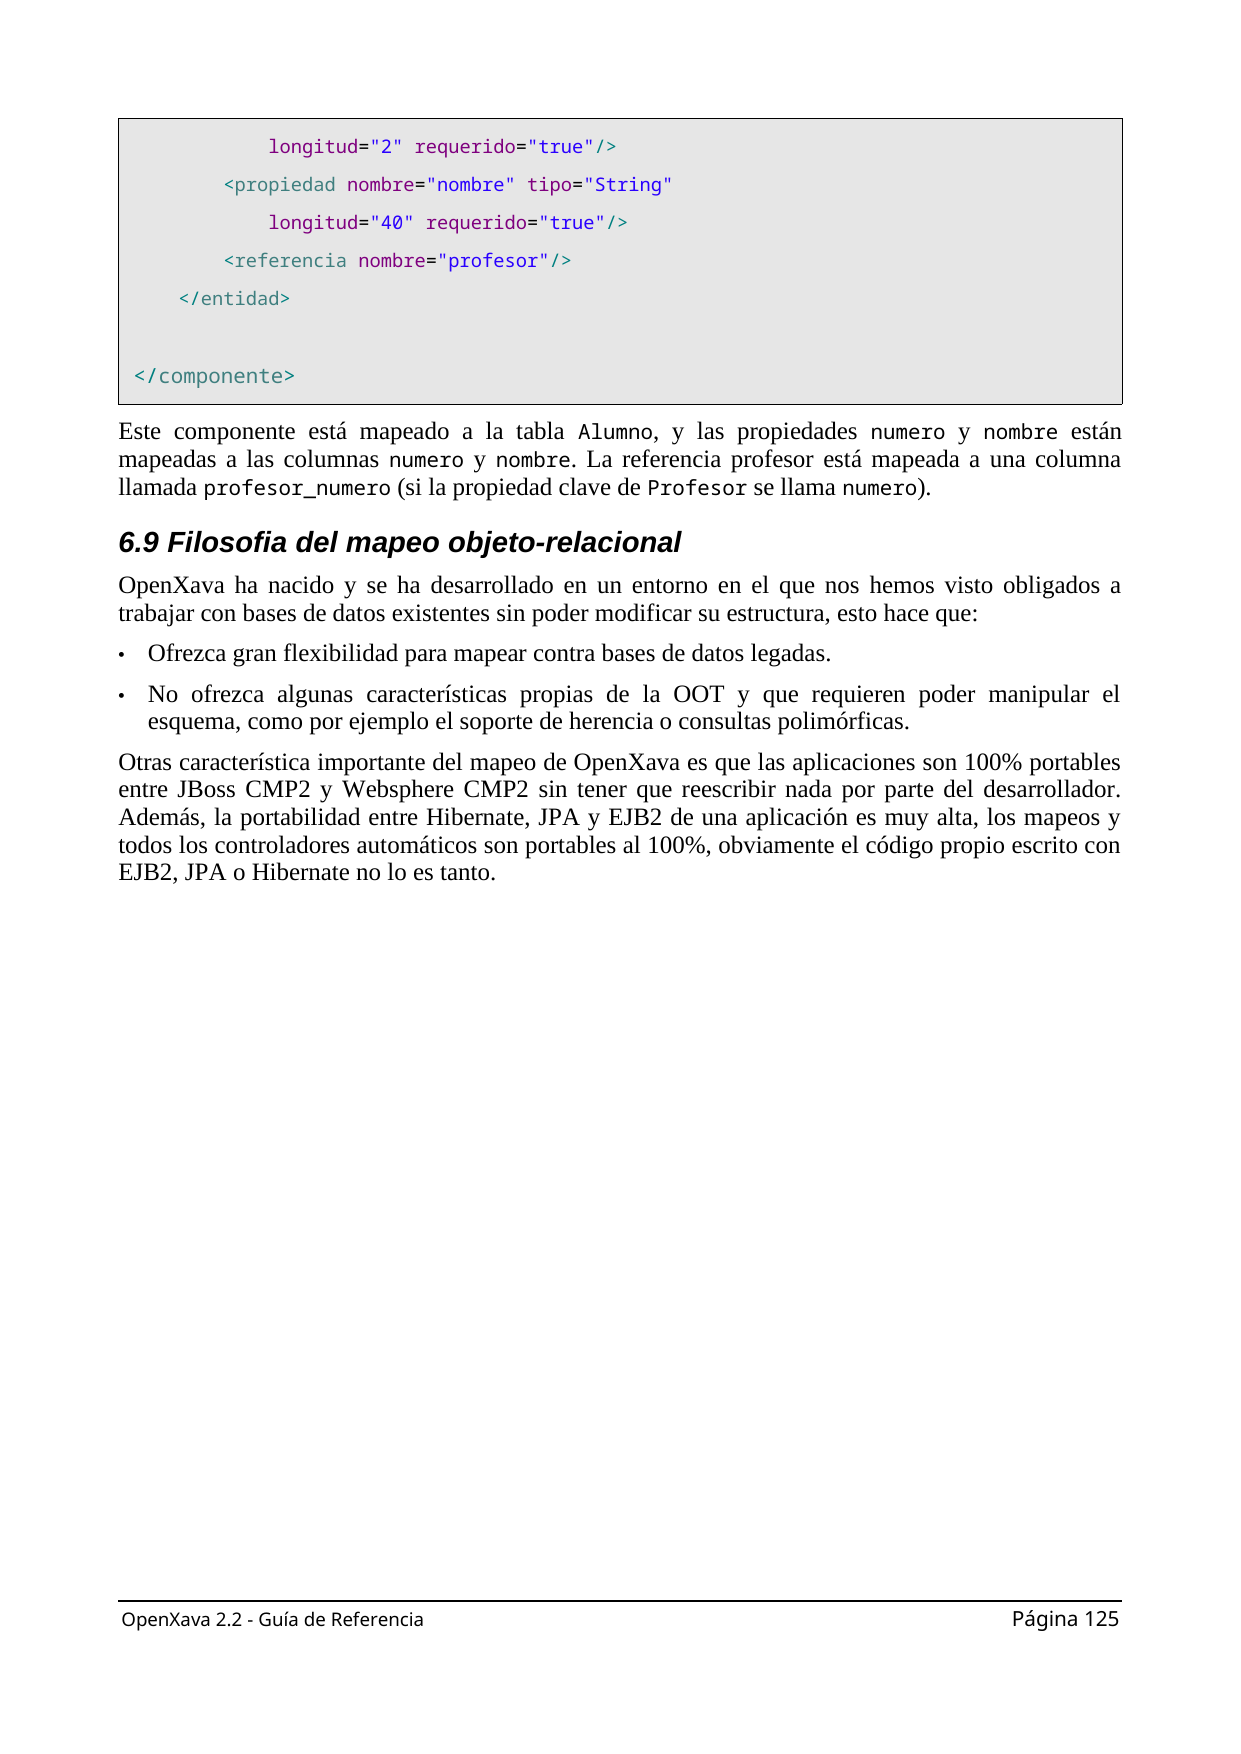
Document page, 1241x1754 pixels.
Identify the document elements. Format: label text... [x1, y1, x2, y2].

text </entidad> [119, 270, 1122, 308]
text OpenXava ha nacido y se ha desarrollado en un entorno en el que nos hemos visto obligados a trabajar con bases de datos existentes sin poder modificar su estructura, esto hace que: [118, 572, 1122, 627]
list Ofrezca gran flexibilidad para mapear contra bases de datos legadas. [118, 639, 1122, 667]
text </componente> [119, 346, 1122, 404]
text longitud="2" requerido="true"/> [119, 119, 1122, 156]
text <propiedad nombre="nombre" tipo="String" [119, 156, 1122, 194]
subtitle Filosofia del mapeo objeto-relacional [118, 526, 1122, 559]
text Este componente está mapeado a la tabla Alumno, y las propiedades numero y nombre están mapeadas a las columnas numero y nombre. La referencia profesor está mapeada a una columna llamada profesor_numero (si la propiedad clave de Profesor se llama numero). [118, 417, 1122, 501]
text longitud="40" requerido="true"/> [119, 194, 1122, 232]
text <referencia nombre="profesor"/> [119, 232, 1122, 270]
list No ofrezca algunas características propias de la OOT y que requieren poder manipular el esquema, como por ejemplo el soporte de herencia o consultas polimórficas. [118, 680, 1122, 735]
text Otras característica importante del mapeo de OpenXava es que las aplicaciones son 100% portables entre JBoss CMP2 y Websphere CMP2 sin tener que reescribir nada por parte del desarrollador. Además, la portabilidad entre Hibernate, JPA y EJB2 de una aplicación es muy alta, los mapeos y todos los controladores automáticos son portables al 100%, obviamente el código propio escrito con EJB2, JPA o Hibernate no lo es tanto. [118, 748, 1122, 886]
